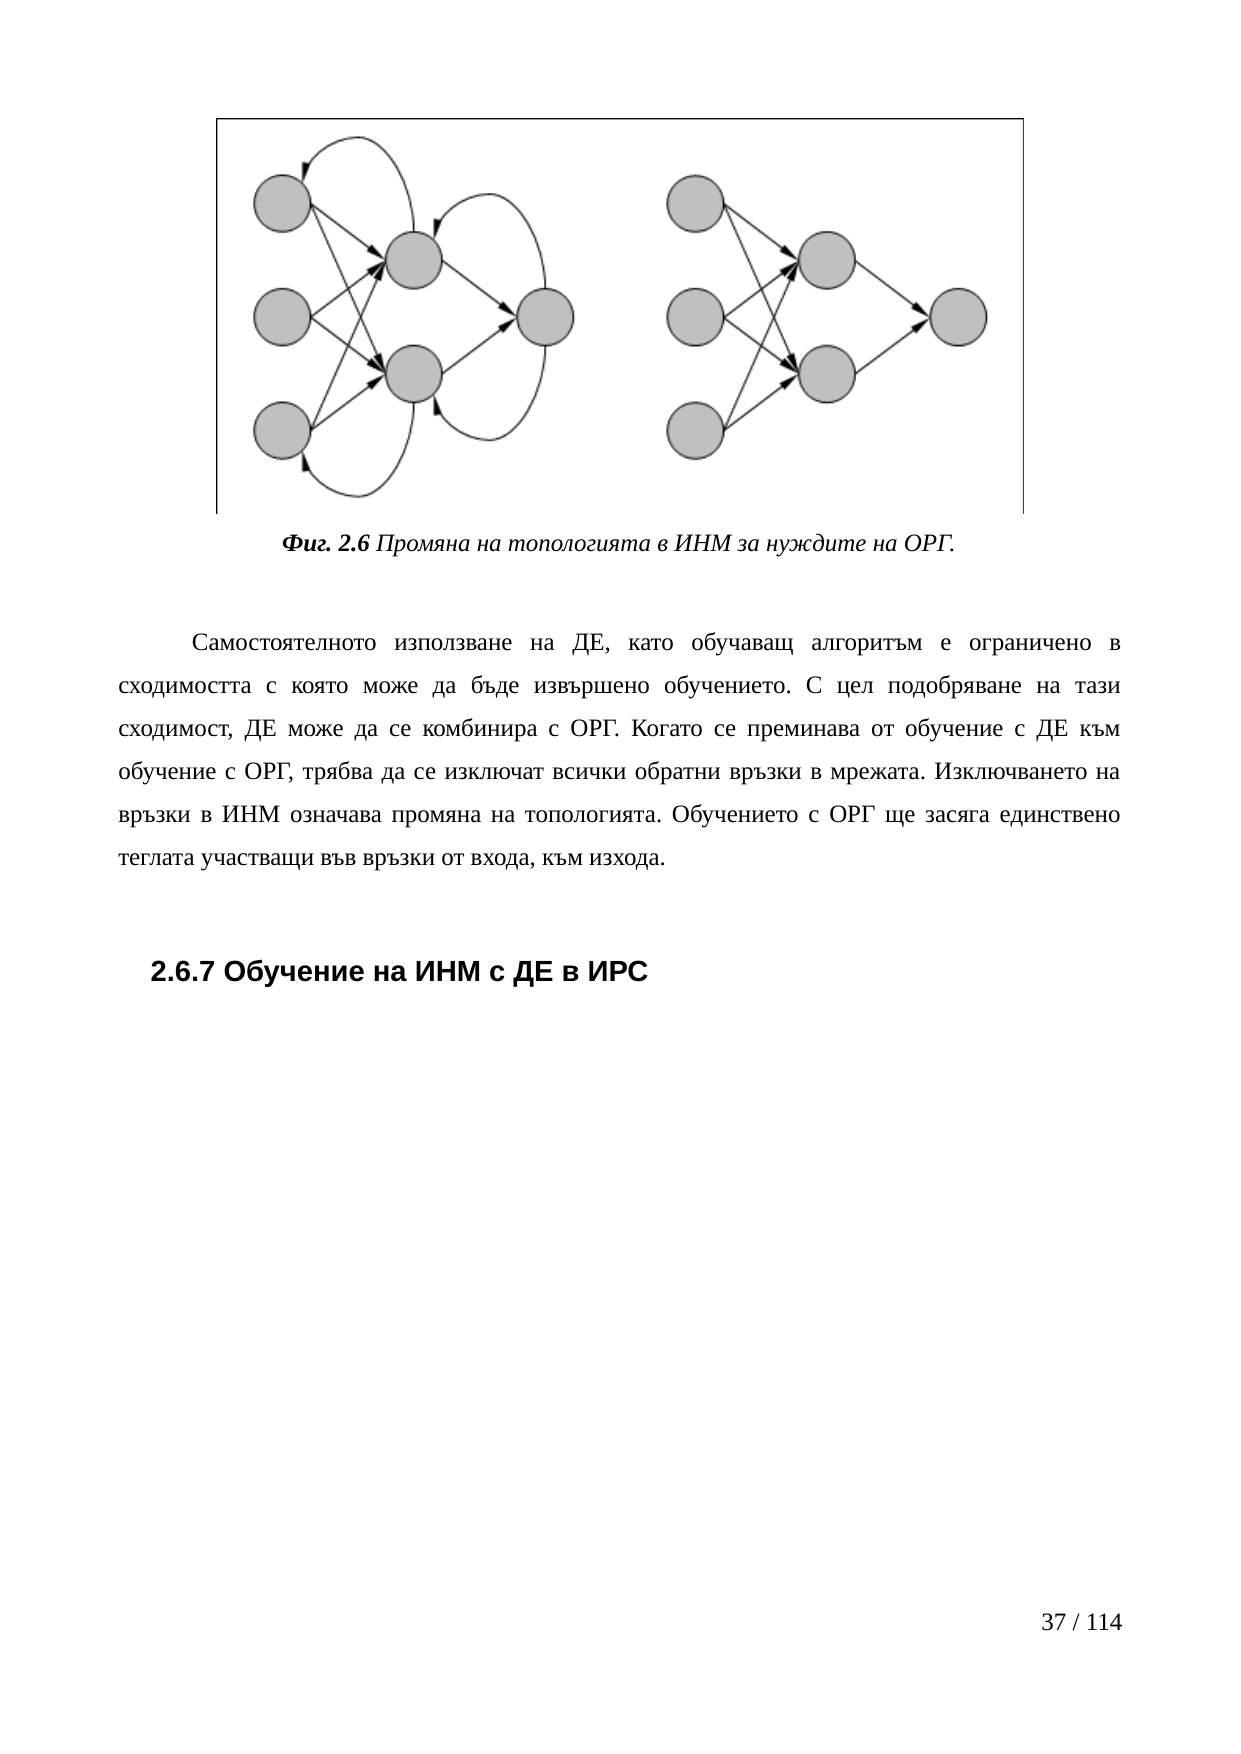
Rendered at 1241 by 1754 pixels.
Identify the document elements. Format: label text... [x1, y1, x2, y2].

subtitle 2.6.7 Обучение на ИНМ с ДЕ в ИРС [118, 953, 1122, 987]
text Фиг. 2.6 Промяна на топологията в ИНМ за нуждите на ОРГ. [118, 118, 1122, 557]
text Самостоятелното използване на ДЕ, като обучаващ алгоритъм е ограничено в сходимостта с която може да бъде извършено обучението. С цел подобряване на тази сходимост, ДЕ може да се комбинира с ОРГ. Когато се преминава от обучение с ДЕ към обучение с ОРГ, трябва да се изключат всички обратни връзки в мрежата. Изключването на връзки в ИНМ означава промяна на топологията. Обучението с ОРГ ще засяга единствено теглата участващи във връзки от входа, към изхода. [118, 627, 1122, 871]
